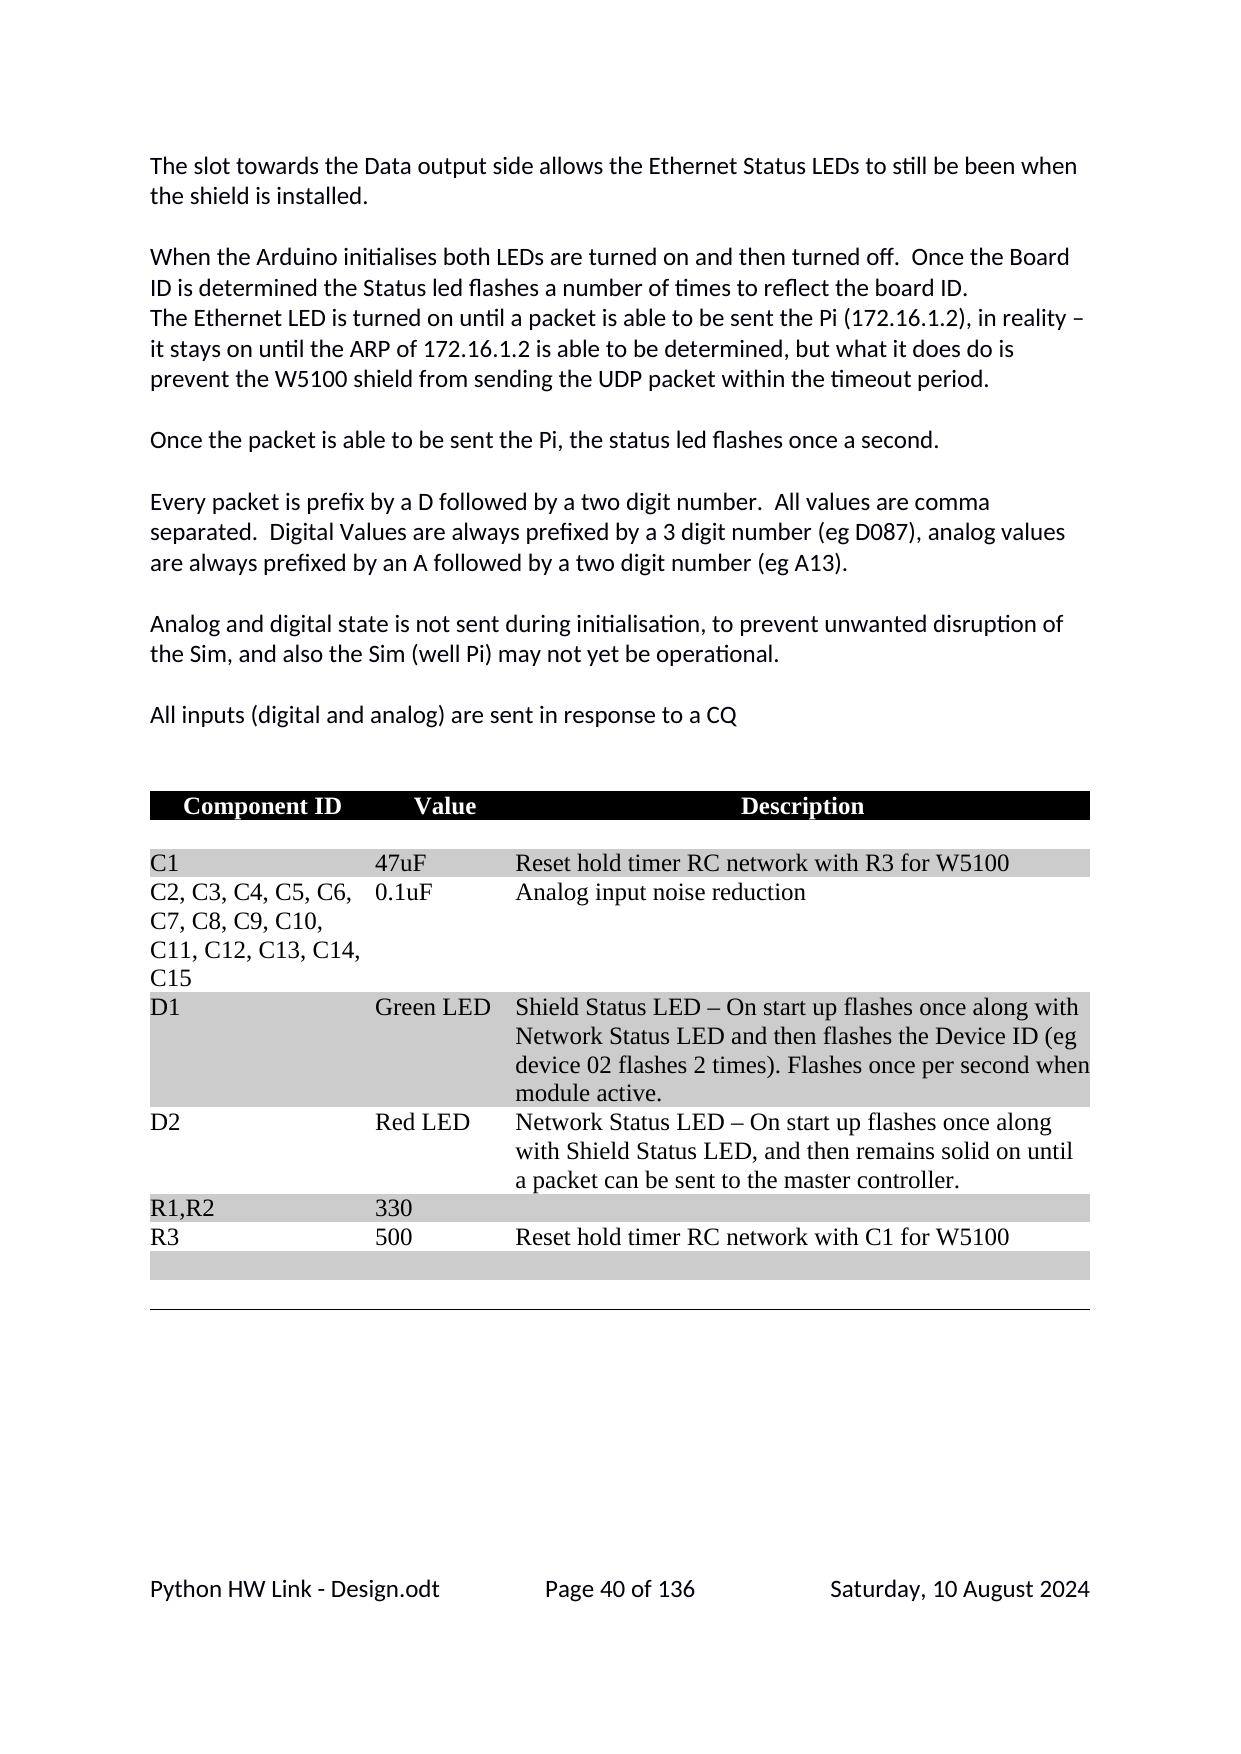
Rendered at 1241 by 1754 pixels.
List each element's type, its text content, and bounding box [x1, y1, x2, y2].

table_cell [515, 820, 1090, 848]
table_cell [150, 1251, 375, 1280]
table_cell Analog input noise reduction [515, 877, 1090, 992]
table_cell [150, 1280, 375, 1308]
text The slot towards the Data output side allows the Ethernet Status LEDs to still be been when the shield is installed. [150, 150, 1090, 211]
text Analog and digital state is not sent during initialisation, to prevent unwanted disruption of the Sim, and also the Sim (well Pi) may not yet be operational. [150, 608, 1090, 669]
table_cell R3 [150, 1222, 375, 1251]
text All inputs (digital and analog) are sent in response to a CQ [150, 699, 1090, 730]
table_cell R1,R2 [150, 1194, 375, 1222]
table_cell Network Status LED – On start up flashes once along with Shield Status LED, and then remains solid on until a packet can be sent to the master controller. [515, 1107, 1090, 1193]
table_cell [150, 820, 375, 848]
table_header Component ID [150, 791, 375, 820]
table_cell Red LED [375, 1107, 515, 1193]
table_cell Shield Status LED – On start up flashes once along with Network Status LED and then flashes the Device ID (eg device 02 flashes 2 times). Flashes once per second when module active. [515, 992, 1090, 1107]
table_cell 47uF [375, 849, 515, 877]
table_cell [375, 1251, 515, 1280]
text Once the packet is able to be sent the Pi, the status led flashes once a second. [150, 425, 1090, 455]
table_cell 500 [375, 1222, 515, 1251]
table_header Value [375, 791, 515, 820]
table_header Description [515, 791, 1090, 820]
table_cell D2 [150, 1107, 375, 1193]
table_cell [515, 1280, 1090, 1308]
table_cell [375, 1280, 515, 1308]
table_cell [515, 1251, 1090, 1280]
table_cell 0.1uF [375, 877, 515, 992]
table_cell Green LED [375, 992, 515, 1107]
text When the Arduino initialises both LEDs are turned on and then turned off. Once the Board ID is determined the Status led flashes a number of times to reflect the board ID. [150, 242, 1090, 303]
table_cell [375, 820, 515, 848]
table_cell [515, 1194, 1090, 1222]
table_cell 330 [375, 1194, 515, 1222]
table_cell C1 [150, 849, 375, 877]
table_cell Reset hold timer RC network with R3 for W5100 [515, 849, 1090, 877]
table_cell D1 [150, 992, 375, 1107]
table_cell C2, C3, C4, C5, C6, C7, C8, C9, C10, C11, C12, C13, C14, C15 [150, 877, 375, 992]
text Every packet is prefix by a D followed by a two digit number. All values are comma separated. Digital Values are always prefixed by a 3 digit number (eg D087), analog values are always prefixed by an A followed by a two digit number (eg A13). [150, 486, 1090, 577]
text The Ethernet LED is turned on until a packet is able to be sent the Pi (172.16.1.2), in reality – it stays on until the ARP of 172.16.1.2 is able to be determined, but what it does do is prevent the W5100 shield from sending the UDP packet within the timeout period. [150, 303, 1090, 394]
table_cell Reset hold timer RC network with C1 for W5100 [515, 1222, 1090, 1251]
